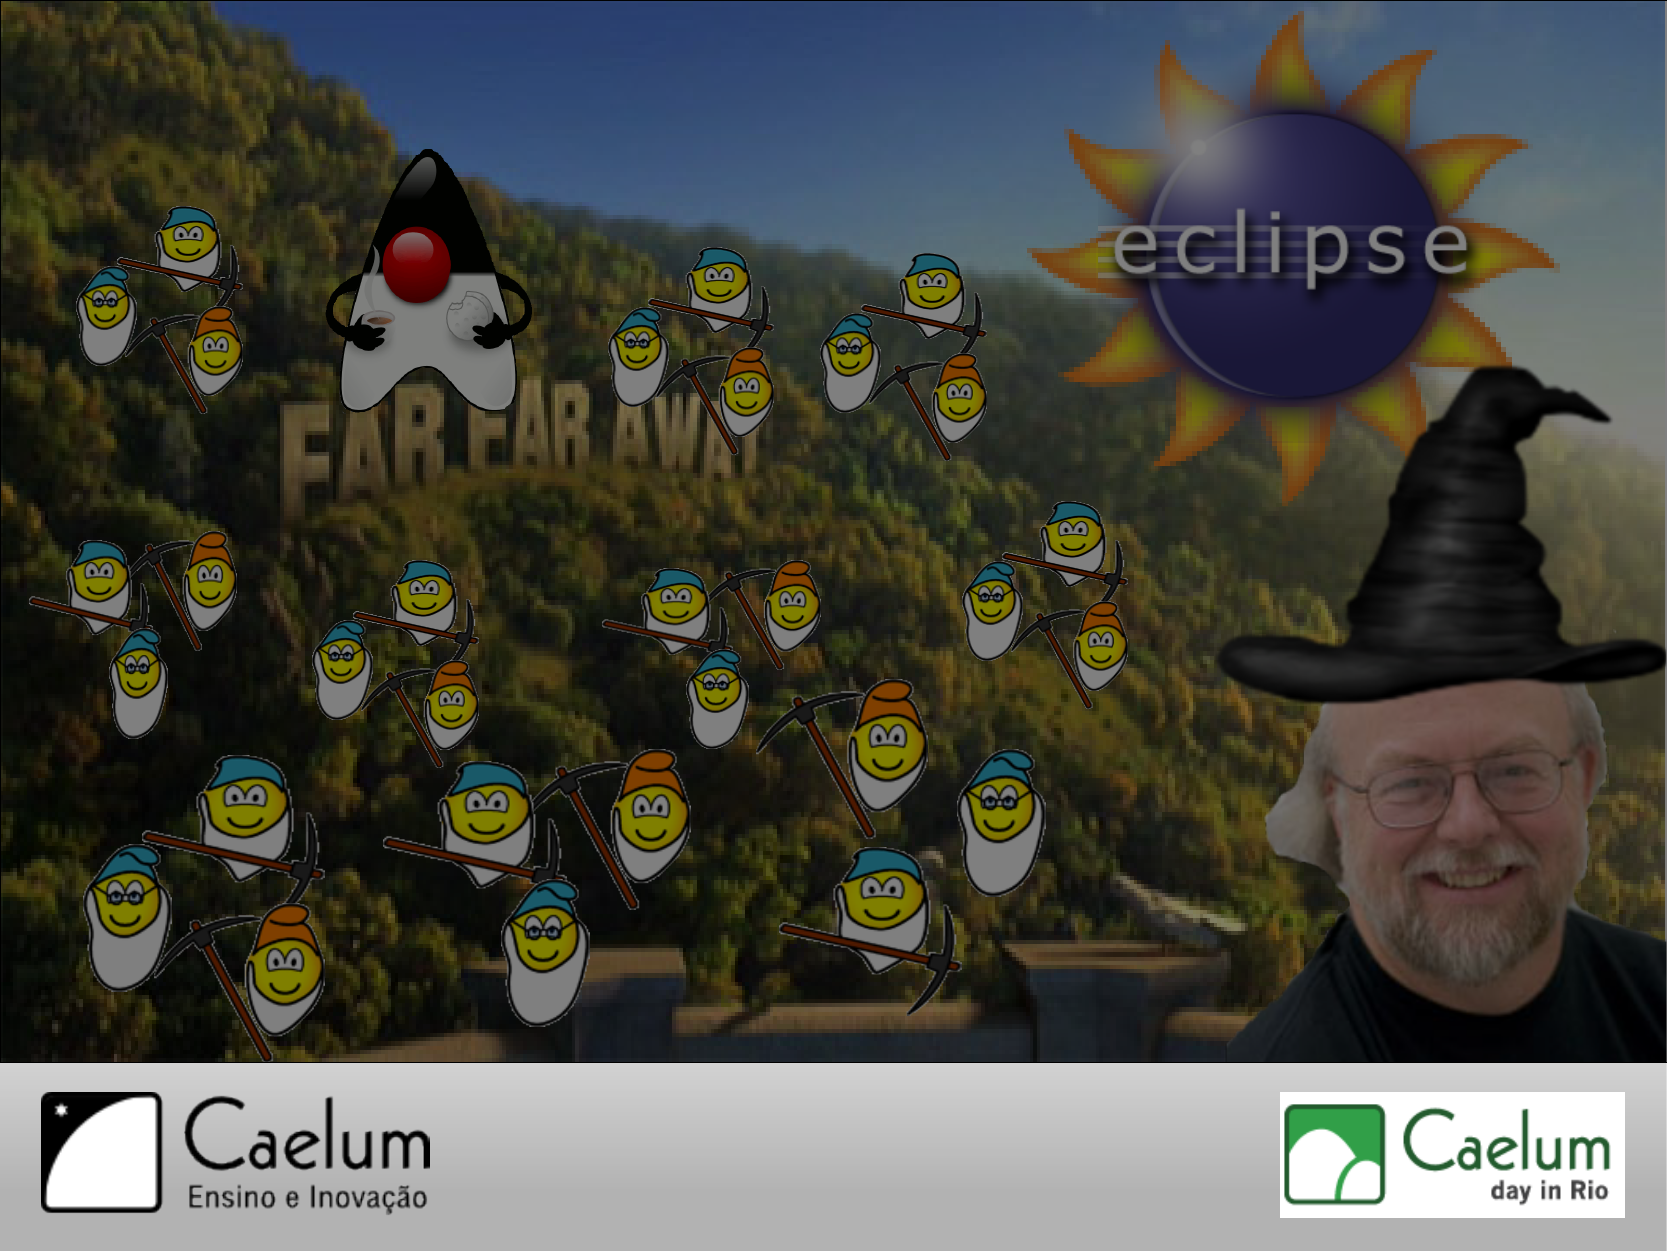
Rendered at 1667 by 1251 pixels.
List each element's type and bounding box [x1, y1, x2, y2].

text_box [0, 0, 1667, 1063]
picture [0, 1063, 1667, 1251]
